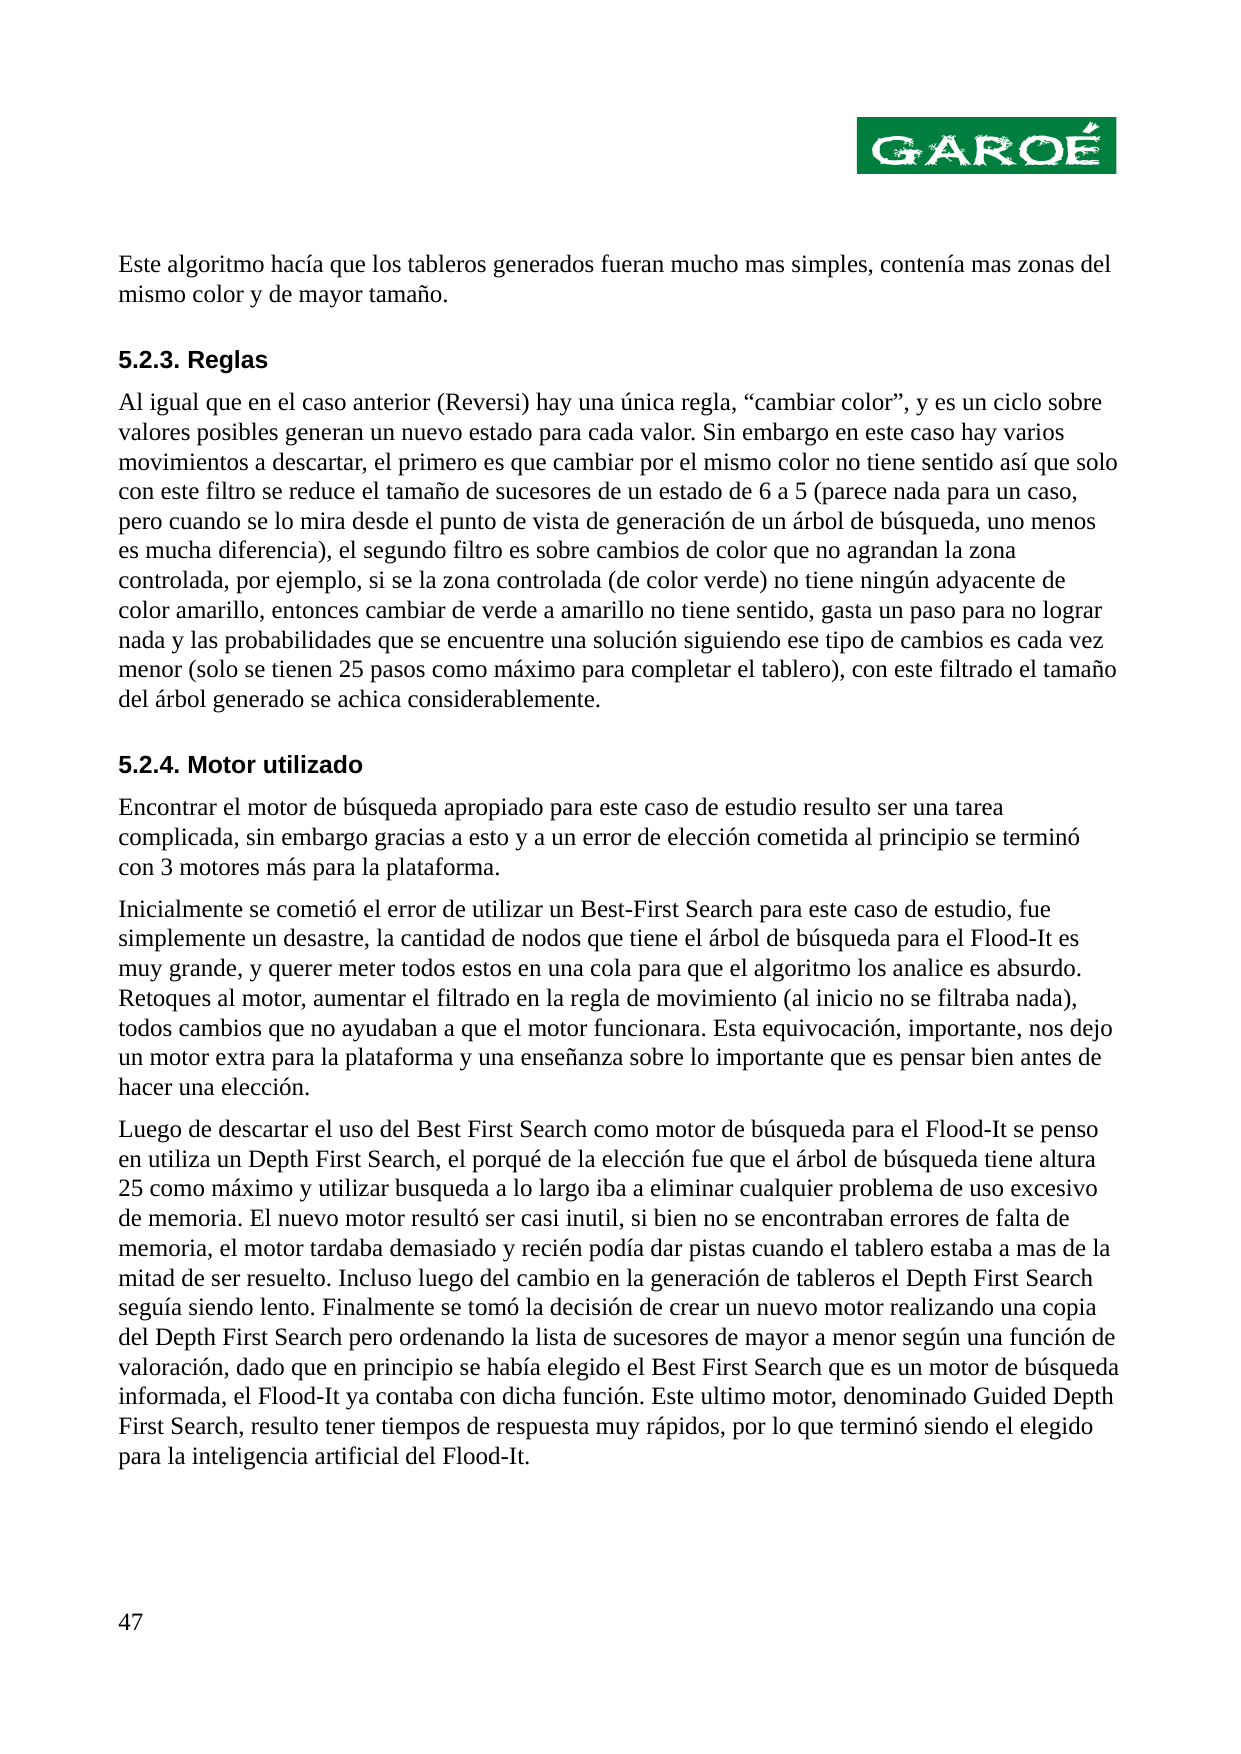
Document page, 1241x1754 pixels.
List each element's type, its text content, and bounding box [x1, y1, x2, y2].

subtitle 5.2.4. Motor utilizado [118, 750, 1122, 779]
text Este algoritmo hacía que los tableros generados fueran mucho mas simples, contenía mas zonas del mismo color y de mayor tamaño. [118, 248, 1122, 308]
picture [856, 117, 1117, 174]
text Al igual que en el caso anterior (Reversi) hay una única regla, “cambiar color”, y es un ciclo sobre valores posibles generan un nuevo estado para cada valor. Sin embargo en este caso hay varios movimientos a descartar, el primero es que cambiar por el mismo color no tiene sentido así que solo con este filtro se reduce el tamaño de sucesores de un estado de 6 a 5 (parece nada para un caso, pero cuando se lo mira desde el punto de vista de generación de un árbol de búsqueda, uno menos es mucha diferencia), el segundo filtro es sobre cambios de color que no agrandan la zona controlada, por ejemplo, si se la zona controlada (de color verde) no tiene ningún adyacente de color amarillo, entonces cambiar de verde a amarillo no tiene sentido, gasta un paso para no lograr nada y las probabilidades que se encuentre una solución siguiendo ese tipo de cambios es cada vez menor (solo se tienen 25 pasos como máximo para completar el tablero), con este filtrado el tamaño del árbol generado se achica considerablemente. [118, 386, 1122, 713]
subtitle 5.2.3. Reglas [118, 345, 1122, 374]
text Inicialmente se cometió el error de utilizar un Best-First Search para este caso de estudio, fue simplemente un desastre, la cantidad de nodos que tiene el árbol de búsqueda para el Flood-It es muy grande, y querer meter todos estos en una cola para que el algoritmo los analice es absurdo. Retoques al motor, aumentar el filtrado en la regla de movimiento (al inicio no se filtraba nada), todos cambios que no ayudaban a que el motor funcionara. Esta equivocación, importante, nos dejo un motor extra para la plataforma y una enseñanza sobre lo importante que es pensar bien antes de hacer una elección. [118, 893, 1122, 1101]
text Luego de descartar el uso del Best First Search como motor de búsqueda para el Flood-It se penso en utiliza un Depth First Search, el porqué de la elección fue que el árbol de búsqueda tiene altura 25 como máximo y utilizar busqueda a lo largo iba a eliminar cualquier problema de uso excesivo de memoria. El nuevo motor resultó ser casi inutil, si bien no se encontraban errores de falta de memoria, el motor tardaba demasiado y recién podía dar pistas cuando el tablero estaba a mas de la mitad de ser resuelto. Incluso luego del cambio en la generación de tableros el Depth First Search seguía siendo lento. Finalmente se tomó la decisión de crear un nuevo motor realizando una copia del Depth First Search pero ordenando la lista de sucesores de mayor a menor según una función de valoración, dado que en principio se había elegido el Best First Search que es un motor de búsqueda informada, el Flood-It ya contaba con dicha función. Este ultimo motor, denominado Guided Depth First Search, resulto tener tiempos de respuesta muy rápidos, por lo que terminó siendo el elegido para la inteligencia artificial del Flood-It. [118, 1113, 1122, 1469]
text Encontrar el motor de búsqueda apropiado para este caso de estudio resulto ser una tarea complicada, sin embargo gracias a esto y a un error de elección cometida al principio se terminó con 3 motores más para la plataforma. [118, 791, 1122, 880]
